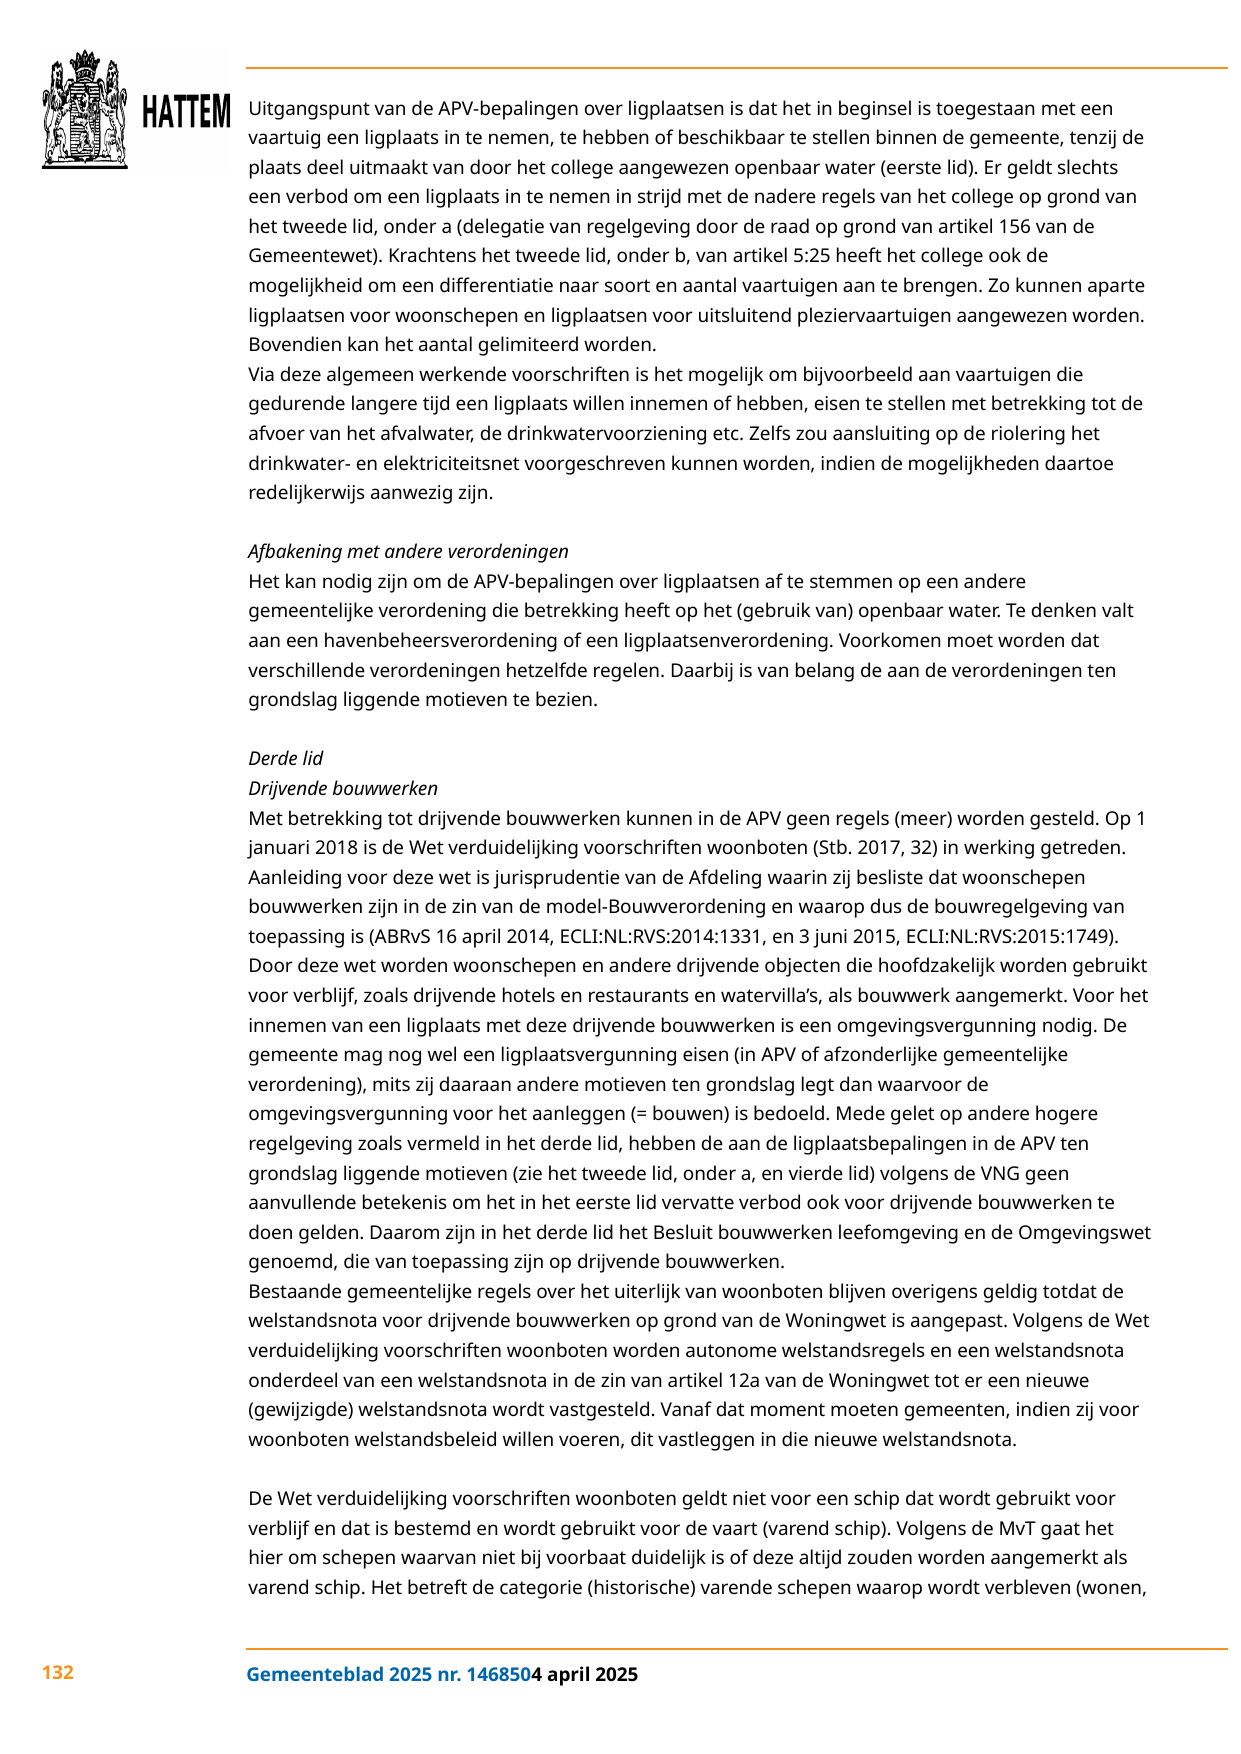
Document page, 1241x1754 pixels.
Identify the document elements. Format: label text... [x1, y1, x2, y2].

text De Wet verduidelijking voorschriften woonboten geldt niet voor een schip dat wordt gebruikt voor verblijf en dat is bestemd en wordt gebruikt voor de vaart (varend schip). Volgens de MvT gaat het hier om schepen waarvan niet bij voorbaat duidelijk is of deze altijd zouden worden aangemerkt als varend schip. Het betreft de categorie (historische) varende schepen waarop wordt verbleven (wonen, [248, 1485, 1152, 1600]
text Met betrekking tot drijvende bouwwerken kunnen in de APV geen regels (meer) worden gesteld. Op 1 januari 2018 is de Wet verduidelijking voorschriften woonboten (Stb. 2017, 32) in werking getreden. Aanleiding voor deze wet is jurisprudentie van de Afdeling waarin zij besliste dat woonschepen bouwwerken zijn in de zin van de model-Bouwverordening en waarop dus de bouwregelgeving van toepassing is (ABRvS 16 april 2014, ECLI:NL:RVS:2014:1331, en 3 juni 2015, ECLI:NL:RVS:2015:1749). Door deze wet worden woonschepen en andere drijvende objecten die hoofdzakelijk worden gebruikt voor verblijf, zoals drijvende hotels en restaurants en watervilla’s, als bouwwerk aangemerkt. Voor het innemen van een ligplaats met deze drijvende bouwwerken is een omgevingsvergunning nodig. De gemeente mag nog wel een ligplaatsvergunning eisen (in APV of afzonderlijke gemeentelijke verordening), mits zij daaraan andere motieven ten grondslag legt dan waarvoor de omgevingsvergunning voor het aanleggen (= bouwen) is bedoeld. Mede gelet op andere hogere regelgeving zoals vermeld in het derde lid, hebben de aan de ligplaatsbepalingen in de APV ten grondslag liggende motieven (zie het tweede lid, onder a, en vierde lid) volgens de VNG geen aanvullende betekenis om het in het eerste lid vervatte verbod ook voor drijvende bouwwerken te doen gelden. Daarom zijn in het derde lid het Besluit bouwwerken leefomgeving en de Omgevingswet genoemd, die van toepassing zijn op drijvende bouwwerken. [248, 805, 1152, 1274]
text Bestaande gemeentelijke regels over het uiterlijk van woonboten blijven overigens geldig totdat de welstandsnota voor drijvende bouwwerken op grond van de Woningwet is aangepast. Volgens de Wet verduidelijking voorschriften woonboten worden autonome welstandsregels en een welstandsnota onderdeel van een welstandsnota in de zin van artikel 12a van de Woningwet tot er een nieuwe (gewijzigde) welstandsnota wordt vastgesteld. Vanaf dat moment moeten gemeenten, indien zij voor woonboten welstandsbeleid willen voeren, dit vastleggen in die nieuwe welstandsnota. [248, 1278, 1152, 1452]
text Via deze algemeen werkende voorschriften is het mogelijk om bijvoorbeeld aan vaartuigen die gedurende langere tijd een ligplaats willen innemen of hebben, eisen te stellen met betrekking tot de afvoer van het afvalwater, de drinkwatervoorziening etc. Zelfs zou aansluiting op de riolering het drinkwater- en elektriciteitsnet voorgeschreven kunnen worden, indien de mogelijkheden daartoe redelijkerwijs aanwezig zijn. [248, 361, 1152, 505]
text Het kan nodig zijn om de APV-bepalingen over ligplaatsen af te stemmen op een andere gemeentelijke verordening die betrekking heeft op het (gebruik van) openbaar water. Te denken valt aan een havenbeheersverordening of een ligplaatsenverordening. Voorkomen moet worden dat verschillende verordeningen hetzelfde regelen. Daarbij is van belang de aan de verordeningen ten grondslag liggende motieven te bezien. [248, 568, 1152, 712]
text Afbakening met andere verordeningen [248, 538, 1152, 564]
text Uitgangspunt van de APV-bepalingen over ligplaatsen is dat het in beginsel is toegestaan met een vaartuig een ligplaats in te nemen, te hebben of beschikbaar te stellen binnen de gemeente, tenzij de plaats deel uitmaakt van door het college aangewezen openbaar water (eerste lid). Er geldt slechts een verbod om een ligplaats in te nemen in strijd met de nadere regels van het college op grond van het tweede lid, onder a (delegatie van regelgeving door de raad op grond van artikel 156 van de Gemeentewet). Krachtens het tweede lid, onder b, van artikel 5:25 heeft het college ook de mogelijkheid om een differentiatie naar soort en aantal vaartuigen aan te brengen. Zo kunnen aparte ligplaatsen voor woonschepen en ligplaatsen voor uitsluitend pleziervaartuigen aangewezen worden. Bovendien kan het aantal gelimiteerd worden. [248, 95, 1152, 357]
text Drijvende bouwwerken [248, 775, 1152, 801]
picture [41, 47, 231, 172]
text Derde lid [248, 746, 1152, 771]
